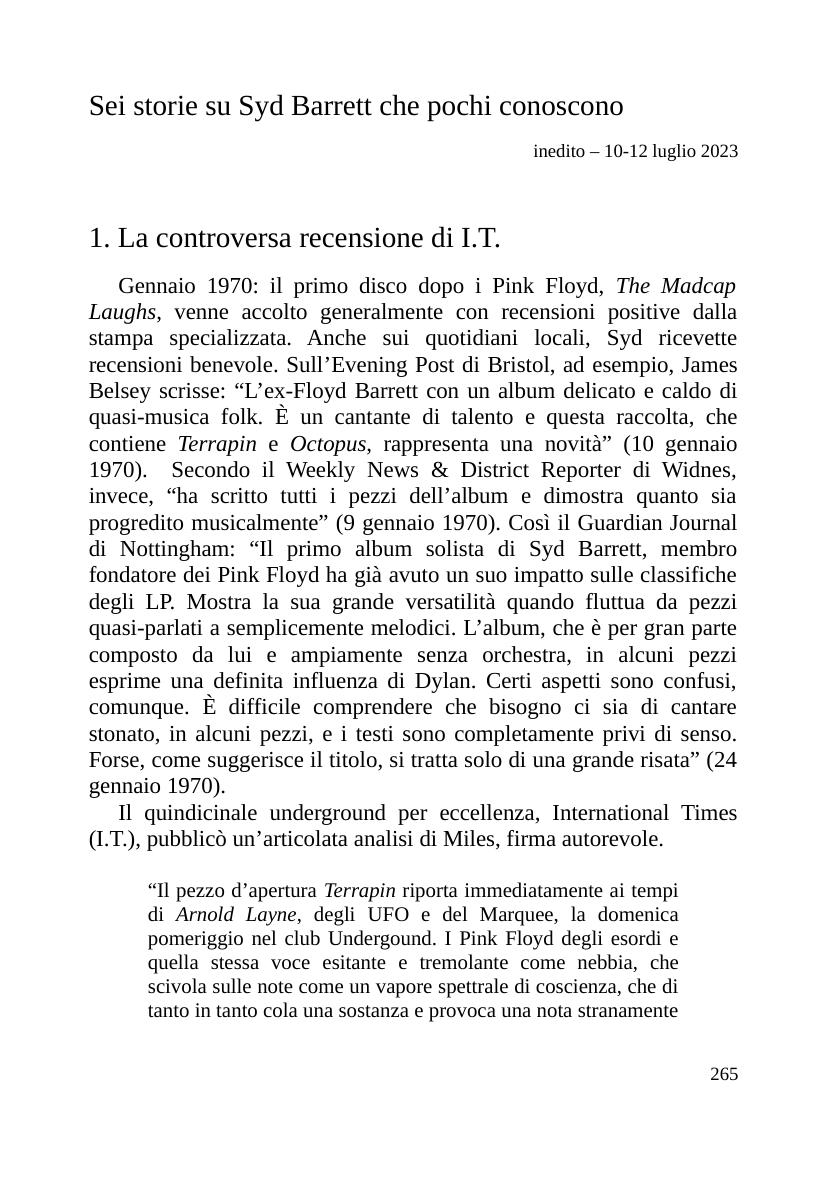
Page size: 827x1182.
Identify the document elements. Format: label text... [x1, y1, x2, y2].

text 1. La controversa recensione di I.T. [88, 220, 738, 254]
text Il quindicinale underground per eccellenza, International Times (I.T.), pubblicò un’articolata analisi di Miles, firma autorevole. [88, 799, 738, 851]
text Sei storie su Syd Barrett che pochi conoscono [88, 88, 738, 122]
text “Il pezzo d’apertura Terrapin riporta immediatamente ai tempi di Arnold Layne, degli UFO e del Marquee, la domenica pomeriggio nel club Undergound. I Pink Floyd degli esordi e quella stessa voce esitante e tremolante come nebbia, che scivola sulle note come un vapore spettrale di coscienza, che di tanto in tanto cola una sostanza e provoca una nota stranamente [148, 878, 679, 1022]
text inedito ‒ 10-12 luglio 2023 [88, 140, 738, 161]
text Gennaio 1970: il primo disco dopo i Pink Floyd, The Madcap Laughs, venne accolto generalmente con recensioni positive dalla stampa specializzata. Anche sui quotidiani locali, Syd ricevette recensioni benevole. Sull’Evening Post di Bristol, ad esempio, James Belsey scrisse: “L’ex-Floyd Barrett con un album delicato e caldo di quasi-musica folk. è un cantante di talento e questa raccolta, che contiene Terrapin e Octopus, rappresenta una novità” (10 gennaio 1970). Secondo il Weekly News & District Reporter di Widnes, invece, “ha scritto tutti i pezzi dell’album e dimostra quanto sia progredito musicalmente” (9 gennaio 1970). Così il Guardian Journal di Nottingham: “Il primo album solista di Syd Barrett, membro fondatore dei Pink Floyd ha già avuto un suo impatto sulle classifiche degli LP. Mostra la sua grande versatilità quando fluttua da pezzi quasi-parlati a semplicemente melodici. L’album, che è per gran parte composto da lui e ampiamente senza orchestra, in alcuni pezzi esprime una definita influenza di Dylan. Certi aspetti sono confusi, comunque. è difficile comprendere che bisogno ci sia di cantare stonato, in alcuni pezzi, e i testi sono completamente privi di senso. Forse, come suggerisce il titolo, si tratta solo di una grande risata” (24 gennaio 1970). [88, 272, 738, 799]
